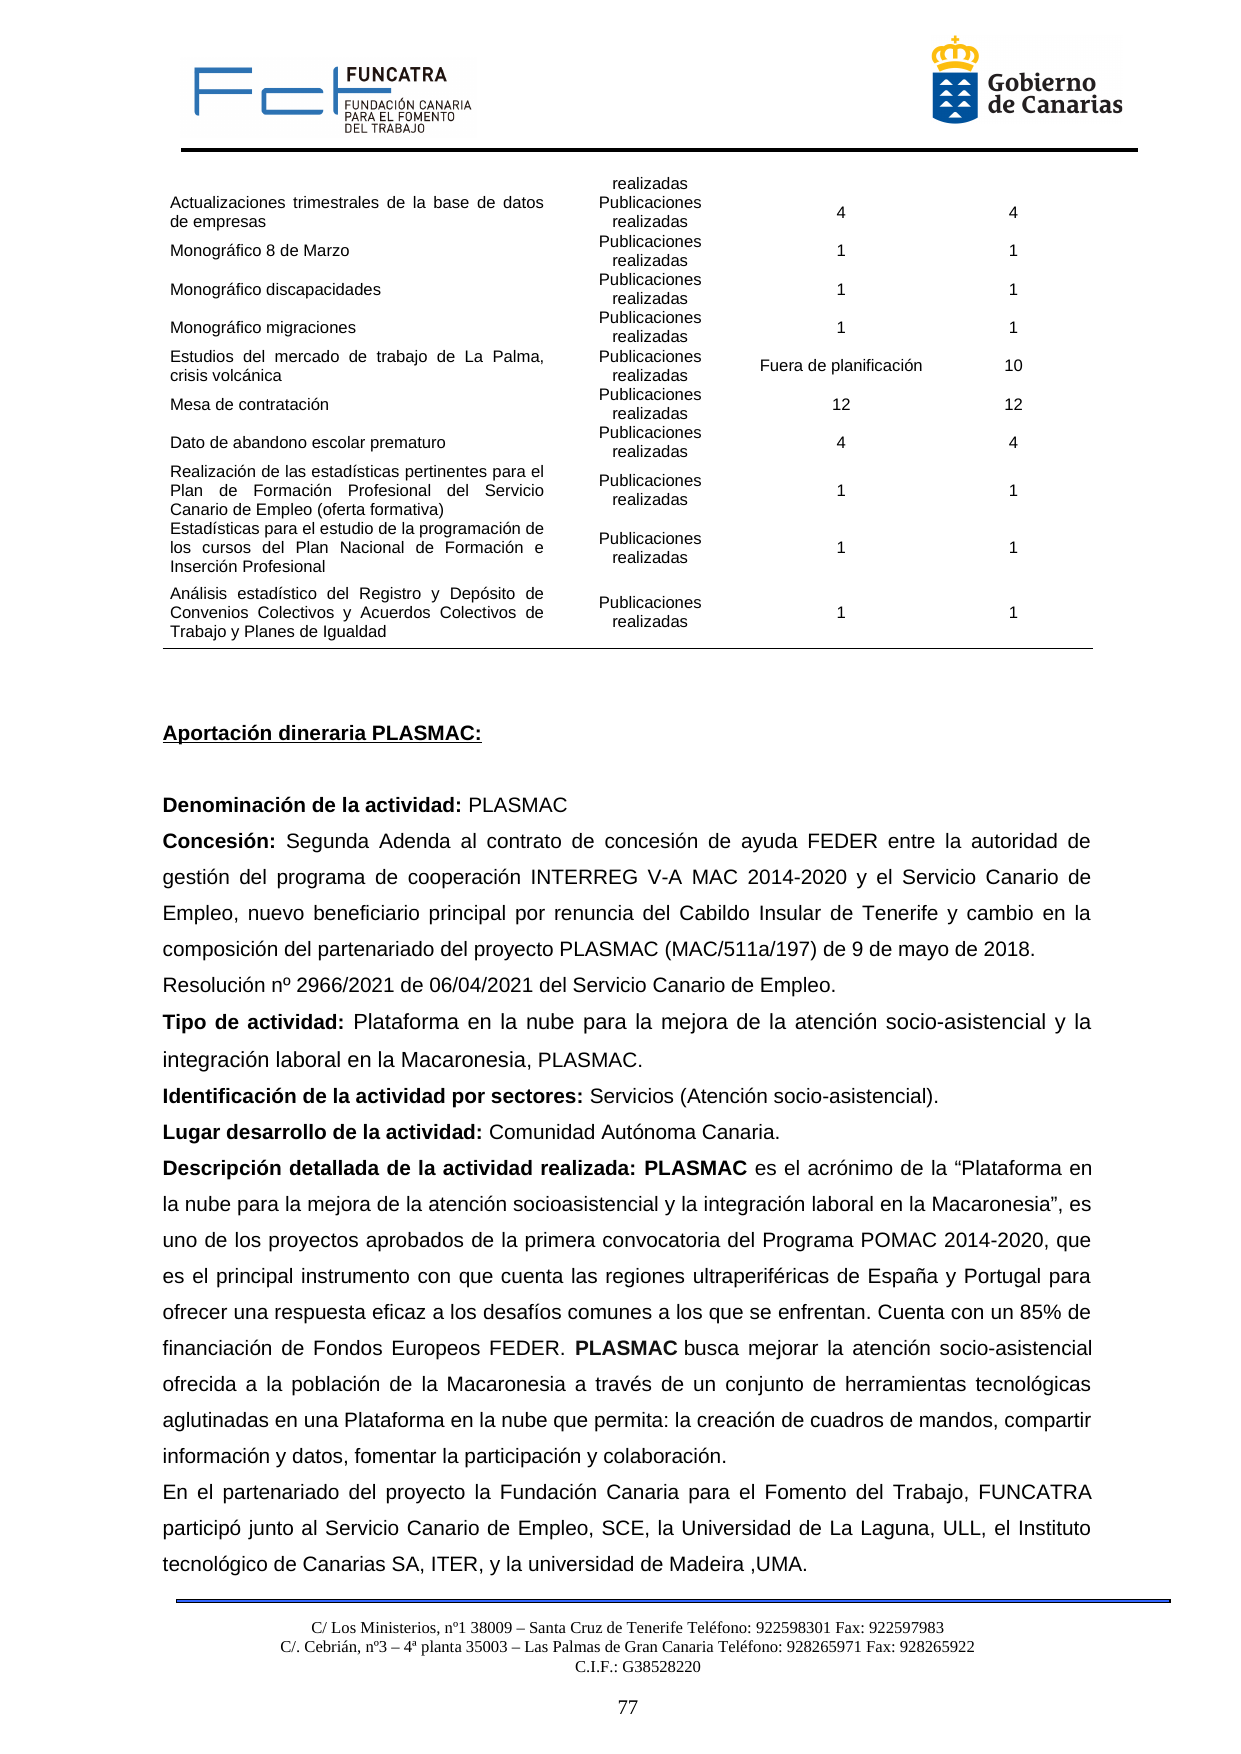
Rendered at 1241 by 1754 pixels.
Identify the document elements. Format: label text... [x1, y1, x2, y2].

table_cell 1 [748, 270, 934, 308]
table_cell 4 [934, 423, 1093, 461]
table_cell Publicaciones realizadas [552, 461, 748, 519]
table_cell Análisis estadístico del Registro y Depósito de Convenios Colectivos y Acuerdos Colectivos de Trabajo y Planes de Igualdad [163, 576, 552, 648]
table_cell Publicaciones realizadas [552, 385, 748, 423]
table_cell [748, 174, 934, 193]
table_cell Publicaciones realizadas [552, 576, 748, 648]
table_cell 12 [748, 385, 934, 423]
table_cell 1 [934, 308, 1093, 346]
table_cell 10 [934, 346, 1093, 385]
table_cell Estadísticas para el estudio de la programación de los cursos del Plan Nacional de Formación e Inserción Profesional [163, 519, 552, 576]
table_cell 1 [934, 270, 1093, 308]
table_cell Publicaciones realizadas [552, 423, 748, 461]
text Lugar desarrollo de la actividad: Comunidad Autónoma Canaria. [162, 1120, 1093, 1144]
table_cell Publicaciones realizadas [552, 193, 748, 231]
text Tipo de actividad: Plataforma en la nube para la mejora de la atención socio-asistencial y la integración laboral en la Macaronesia, PLASMAC. [162, 1009, 1093, 1072]
table_cell 4 [748, 193, 934, 231]
table_cell Publicaciones realizadas [552, 308, 748, 346]
table_cell 1 [934, 461, 1093, 519]
table_cell 1 [748, 576, 934, 648]
table_cell Monográfico migraciones [163, 308, 552, 346]
table_cell Realización de las estadísticas pertinentes para el Plan de Formación Profesional del Servicio Canario de Empleo (oferta formativa) [163, 461, 552, 519]
table_cell [934, 174, 1093, 193]
text Descripción detallada de la actividad realizada: PLASMAC es el acrónimo de la “Plataforma en la nube para la mejora de la atención socioasistencial y la integración laboral en la Macaronesia”, es uno de los proyectos aprobados de la primera convocatoria del Programa POMAC 2014-2020, que es el principal instrumento con que cuenta las regiones ultraperiféricas de España y Portugal para ofrecer una respuesta eficaz a los desafíos comunes a los que se enfrentan. Cuenta con un 85% de financiación de Fondos Europeos FEDER. PLASMAC busca mejorar la atención socio-asistencial ofrecida a la población de la Macaronesia a través de un conjunto de herramientas tecnológicas aglutinadas en una Plataforma en la nube que permita: la creación de cuadros de mandos, compartir información y datos, fomentar la participación y colaboración. [162, 1156, 1093, 1468]
table_cell 1 [748, 519, 934, 576]
picture [931, 35, 1123, 124]
text Aportación dineraria PLASMAC: [162, 721, 1093, 745]
table_cell Mesa de contratación [163, 385, 552, 423]
table_cell [163, 174, 552, 193]
table_cell 1 [934, 231, 1093, 270]
picture [180, 57, 477, 138]
text Identificación de la actividad por sectores: Servicios (Atención socio-asistencial). [162, 1084, 1093, 1108]
table_cell 12 [934, 385, 1093, 423]
table_cell 1 [748, 461, 934, 519]
table_cell Publicaciones realizadas [552, 346, 748, 385]
table_cell Monográfico 8 de Marzo [163, 231, 552, 270]
table_cell 4 [748, 423, 934, 461]
table_cell 1 [748, 308, 934, 346]
table_cell Publicaciones realizadas [552, 270, 748, 308]
text En el partenariado del proyecto la Fundación Canaria para el Fomento del Trabajo, FUNCATRA participó junto al Servicio Canario de Empleo, SCE, la Universidad de La Laguna, ULL, el Instituto tecnológico de Canarias SA, ITER, y la universidad de Madeira ,UMA. [162, 1479, 1093, 1575]
table_cell Dato de abandono escolar prematuro [163, 423, 552, 461]
table_cell 4 [934, 193, 1093, 231]
table_cell Publicaciones realizadas [552, 519, 748, 576]
table_cell Actualizaciones trimestrales de la base de datos de empresas [163, 193, 552, 231]
table_cell 1 [748, 231, 934, 270]
table_cell Estudios del mercado de trabajo de La Palma, crisis volcánica [163, 346, 552, 385]
table_cell Monográfico discapacidades [163, 270, 552, 308]
table_cell 1 [934, 576, 1093, 648]
text Resolución nº 2966/2021 de 06/04/2021 del Servicio Canario de Empleo. [162, 973, 1093, 997]
table_cell Publicaciones realizadas [552, 231, 748, 270]
text Concesión: Segunda Adenda al contrato de concesión de ayuda FEDER entre la autoridad de gestión del programa de cooperación INTERREG V-A MAC 2014-2020 y el Servicio Canario de Empleo, nuevo beneficiario principal por renuncia del Cabildo Insular de Tenerife y cambio en la composición del partenariado del proyecto PLASMAC (MAC/511a/197) de 9 de mayo de 2018. [162, 829, 1093, 961]
table_cell realizadas [552, 174, 748, 193]
text Denominación de la actividad: PLASMAC [162, 793, 1093, 817]
table_cell 1 [934, 519, 1093, 576]
table_cell Fuera de planificación [748, 346, 934, 385]
